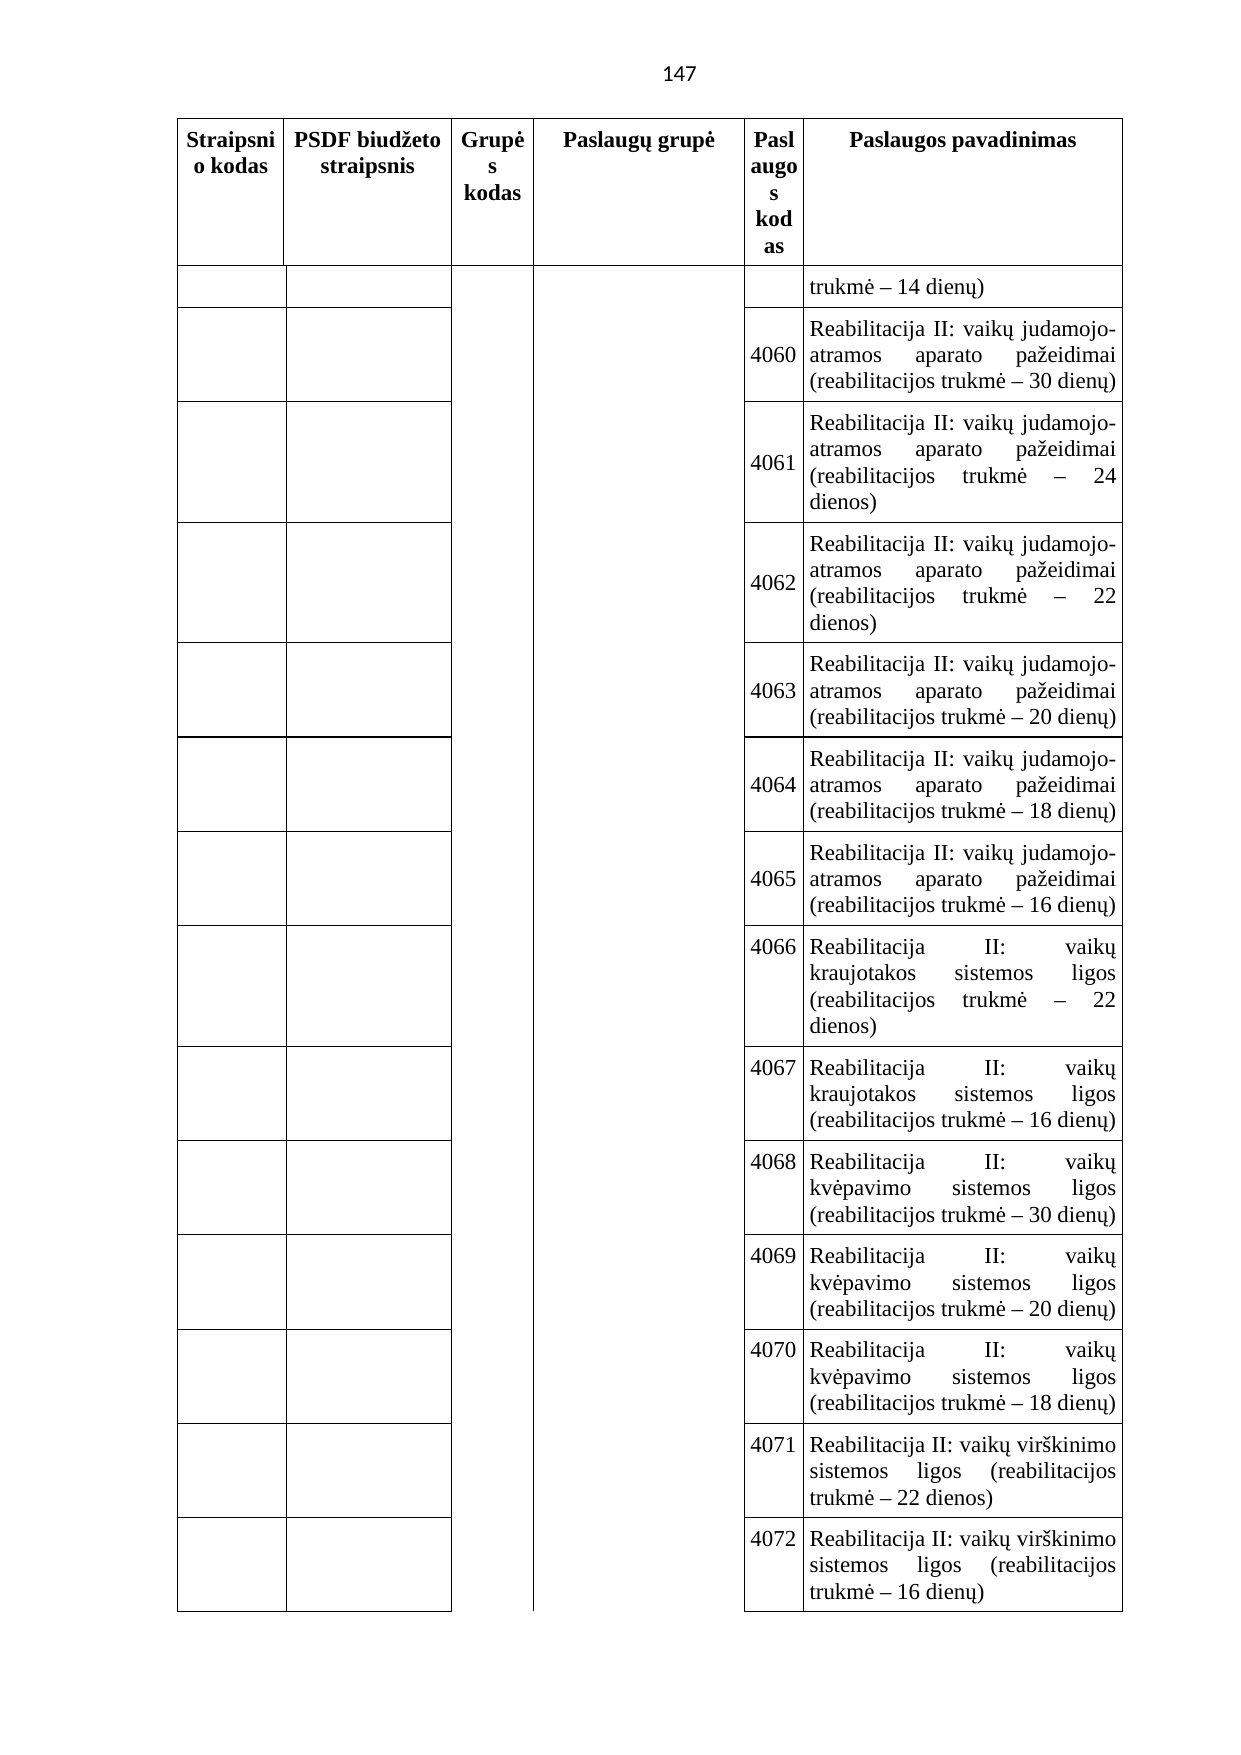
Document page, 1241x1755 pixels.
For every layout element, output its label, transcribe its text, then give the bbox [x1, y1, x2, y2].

table_cell [534, 642, 744, 736]
table_cell Reabilitacija II: vaikų judamojo-atramos aparato pažeidimai (reabilitacijos trukmė – 20 dienų) [804, 643, 1122, 736]
table_cell [178, 1235, 286, 1328]
table_cell [534, 736, 744, 831]
table_cell 4068 [745, 1141, 803, 1234]
table_cell Reabilitacija II: vaikų kraujotakos sistemos ligos (reabilitacijos trukmė – 16 dienų) [804, 1047, 1122, 1140]
table_cell [452, 1234, 533, 1328]
table_cell 4071 [745, 1424, 803, 1517]
table_cell [178, 926, 286, 1046]
table_cell [452, 266, 533, 307]
table_cell [287, 1235, 451, 1328]
table_cell [178, 1330, 286, 1423]
table_cell 4062 [745, 523, 803, 642]
table_cell [287, 1518, 451, 1611]
table_cell [178, 308, 286, 401]
table_cell 4066 [745, 926, 803, 1046]
table_cell [287, 402, 451, 522]
table_header Paslaugos pavadinimas [804, 119, 1122, 265]
table_cell [452, 1423, 533, 1517]
table_header Grupės kodas [452, 119, 533, 265]
table_cell [178, 832, 286, 925]
table_cell [534, 925, 744, 1046]
table_header Straipsnio kodas [178, 119, 283, 265]
table_cell 4069 [745, 1235, 803, 1328]
table_cell [534, 1046, 744, 1140]
table_cell 4065 [745, 832, 803, 925]
table_cell [178, 1424, 286, 1517]
table_header Paslaugos kodas [745, 119, 803, 265]
table_cell [534, 522, 744, 642]
table_cell [534, 266, 744, 307]
table_cell [287, 308, 451, 401]
table_cell Reabilitacija II: vaikų kraujotakos sistemos ligos (reabilitacijos trukmė – 22 dienos) [804, 926, 1122, 1046]
table_cell [452, 642, 533, 736]
table_cell [287, 1047, 451, 1140]
table_cell [178, 266, 286, 307]
table_cell [534, 401, 744, 522]
table_cell 4070 [745, 1330, 803, 1423]
table_cell [534, 307, 744, 401]
table_cell Reabilitacija II: vaikų judamojo-atramos aparato pažeidimai (reabilitacijos trukmė – 16 dienų) [804, 832, 1122, 925]
table_cell [287, 523, 451, 642]
table_cell Reabilitacija II: vaikų virškinimo sistemos ligos (reabilitacijos trukmė – 22 dienos) [804, 1424, 1122, 1517]
table_cell 4063 [745, 643, 803, 736]
table_cell [452, 522, 533, 642]
table_cell [452, 1517, 533, 1611]
table_cell [287, 1424, 451, 1517]
table_cell [452, 925, 533, 1046]
table_cell [287, 1330, 451, 1423]
table_cell [178, 1141, 286, 1234]
table_cell [287, 832, 451, 925]
table_header Paslaugų grupė [534, 119, 744, 265]
table_cell [178, 738, 286, 831]
table_cell Reabilitacija II: vaikų virškinimo sistemos ligos (reabilitacijos trukmė – 16 dienų) [804, 1518, 1122, 1611]
table_cell 4061 [745, 402, 803, 522]
table_cell [178, 523, 286, 642]
table_cell 4067 [745, 1047, 803, 1140]
table_cell [178, 643, 286, 736]
table_cell [452, 307, 533, 401]
table_cell [178, 402, 286, 522]
table_cell [452, 736, 533, 831]
table_cell [287, 738, 451, 831]
table_cell Reabilitacija II: vaikų judamojo-atramos aparato pažeidimai (reabilitacijos trukmė – 30 dienų) [804, 308, 1122, 401]
table_cell [452, 1329, 533, 1423]
table_cell [534, 1140, 744, 1234]
table_header PSDF biudžeto straipsnis [284, 119, 451, 265]
table_cell 4064 [745, 738, 803, 831]
table_cell [178, 1047, 286, 1140]
table_cell Reabilitacija II: vaikų kvėpavimo sistemos ligos (reabilitacijos trukmė – 20 dienų) [804, 1235, 1122, 1328]
table_cell [287, 926, 451, 1046]
table_cell [534, 1234, 744, 1328]
table_cell 4060 [745, 308, 803, 401]
table_cell [745, 266, 803, 307]
table_cell 4072 [745, 1518, 803, 1611]
table_cell trukmė – 14 dienų) [804, 266, 1122, 307]
table_cell [534, 831, 744, 925]
table_cell [287, 1141, 451, 1234]
table_cell [287, 266, 451, 307]
table_cell [287, 643, 451, 736]
table_cell Reabilitacija II: vaikų kvėpavimo sistemos ligos (reabilitacijos trukmė – 30 dienų) [804, 1141, 1122, 1234]
table_cell [534, 1423, 744, 1517]
table_cell [534, 1517, 744, 1611]
table_cell Reabilitacija II: vaikų kvėpavimo sistemos ligos (reabilitacijos trukmė – 18 dienų) [804, 1330, 1122, 1423]
table_cell [452, 401, 533, 522]
table_cell [178, 1518, 286, 1611]
table_cell [534, 1329, 744, 1423]
table_cell [452, 1140, 533, 1234]
table_cell [452, 831, 533, 925]
table_cell [452, 1046, 533, 1140]
table_cell Reabilitacija II: vaikų judamojo-atramos aparato pažeidimai (reabilitacijos trukmė – 24 dienos) [804, 402, 1122, 522]
table_cell Reabilitacija II: vaikų judamojo-atramos aparato pažeidimai (reabilitacijos trukmė – 22 dienos) [804, 523, 1122, 642]
table_cell Reabilitacija II: vaikų judamojo-atramos aparato pažeidimai (reabilitacijos trukmė – 18 dienų) [804, 738, 1122, 831]
